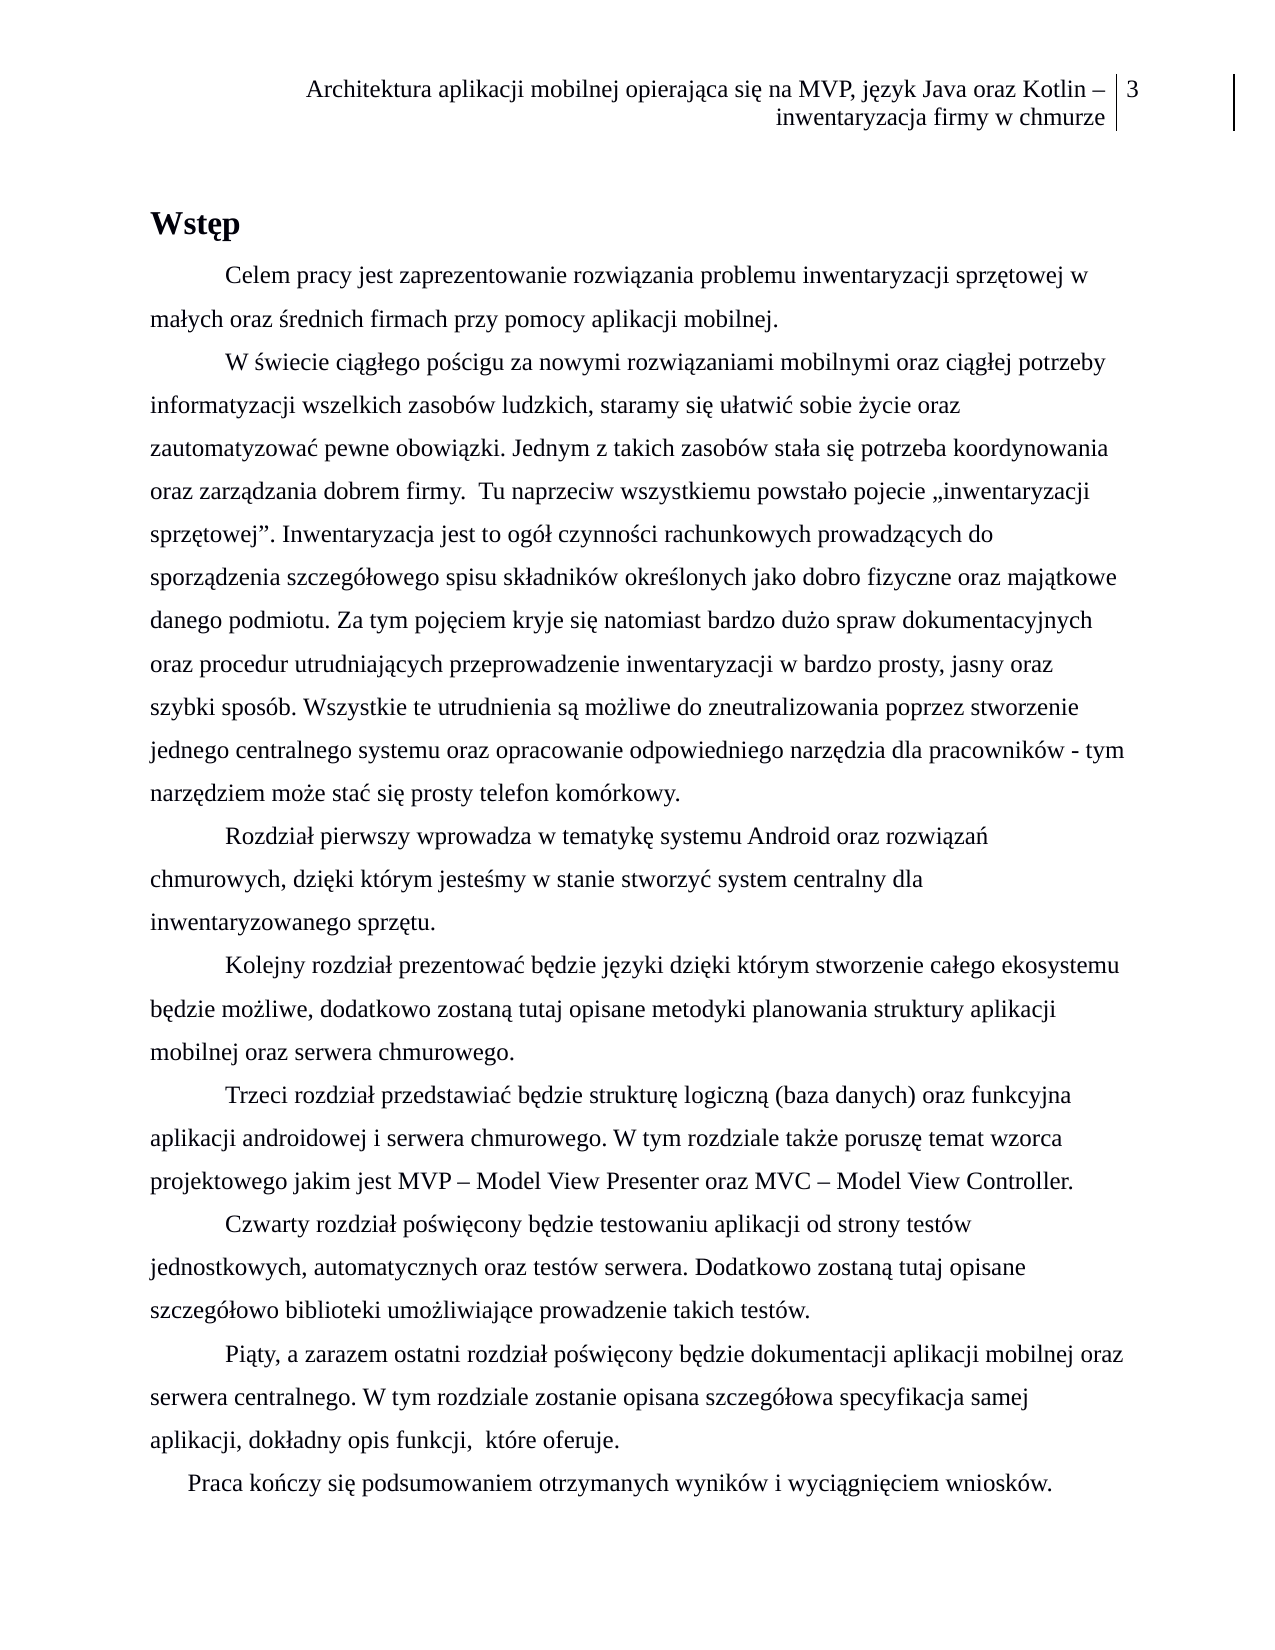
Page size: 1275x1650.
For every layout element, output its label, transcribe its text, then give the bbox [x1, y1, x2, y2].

text Celem pracy jest zaprezentowanie rozwiązania problemu inwentaryzacji sprzętowej w małych oraz średnich firmach przy pomocy aplikacji mobilnej. [150, 261, 1125, 332]
text Trzeci rozdział przedstawiać będzie strukturę logiczną (baza danych) oraz funkcyjna aplikacji androidowej i serwera chmurowego. W tym rozdziale także poruszę temat wzorca projektowego jakim jest MVP – Model View Presenter oraz MVC – Model View Controller. [150, 1080, 1125, 1195]
text Rozdział pierwszy wprowadza w tematykę systemu Android oraz rozwiązań chmurowych, dzięki którym jesteśmy w stanie stworzyć system centralny dla inwentaryzowanego sprzętu. [150, 821, 1125, 936]
text Piąty, a zarazem ostatni rozdział poświęcony będzie dokumentacji aplikacji mobilnej oraz serwera centralnego. W tym rozdziale zostanie opisana szczegółowa specyfikacja samej aplikacji, dokładny opis funkcji, które oferuje. [150, 1339, 1125, 1454]
text Czwarty rozdział poświęcony będzie testowaniu aplikacji od strony testów jednostkowych, automatycznych oraz testów serwera. Dodatkowo zostaną tutaj opisane szczegółowo biblioteki umożliwiające prowadzenie takich testów. [150, 1209, 1125, 1324]
text W świecie ciągłego pościgu za nowymi rozwiązaniami mobilnymi oraz ciągłej potrzeby informatyzacji wszelkich zasobów ludzkich, staramy się ułatwić sobie życie oraz zautomatyzować pewne obowiązki. Jednym z takich zasobów stała się potrzeba koordynowania oraz zarządzania dobrem firmy. Tu naprzeciw wszystkiemu powstało pojecie „inwentaryzacji sprzętowej”. Inwentaryzacja jest to ogół czynności rachunkowych prowadzących do sporządzenia szczegółowego spisu składników określonych jako dobro fizyczne oraz majątkowe danego podmiotu. Za tym pojęciem kryje się natomiast bardzo dużo spraw dokumentacyjnych oraz procedur utrudniających przeprowadzenie inwentaryzacji w bardzo prosty, jasny oraz szybki sposób. Wszystkie te utrudnienia są możliwe do zneutralizowania poprzez stworzenie jednego centralnego systemu oraz opracowanie odpowiedniego narzędzia dla pracowników - tym narzędziem może stać się prosty telefon komórkowy. [150, 347, 1125, 807]
text Praca kończy się podsumowaniem otrzymanych wyników i wyciągnięciem wniosków. [150, 1468, 1125, 1497]
text Kolejny rozdział prezentować będzie języki dzięki którym stworzenie całego ekosystemu będzie możliwe, dodatkowo zostaną tutaj opisane metodyki planowania struktury aplikacji mobilnej oraz serwera chmurowego. [150, 951, 1125, 1066]
text Wstęp [150, 203, 1125, 241]
